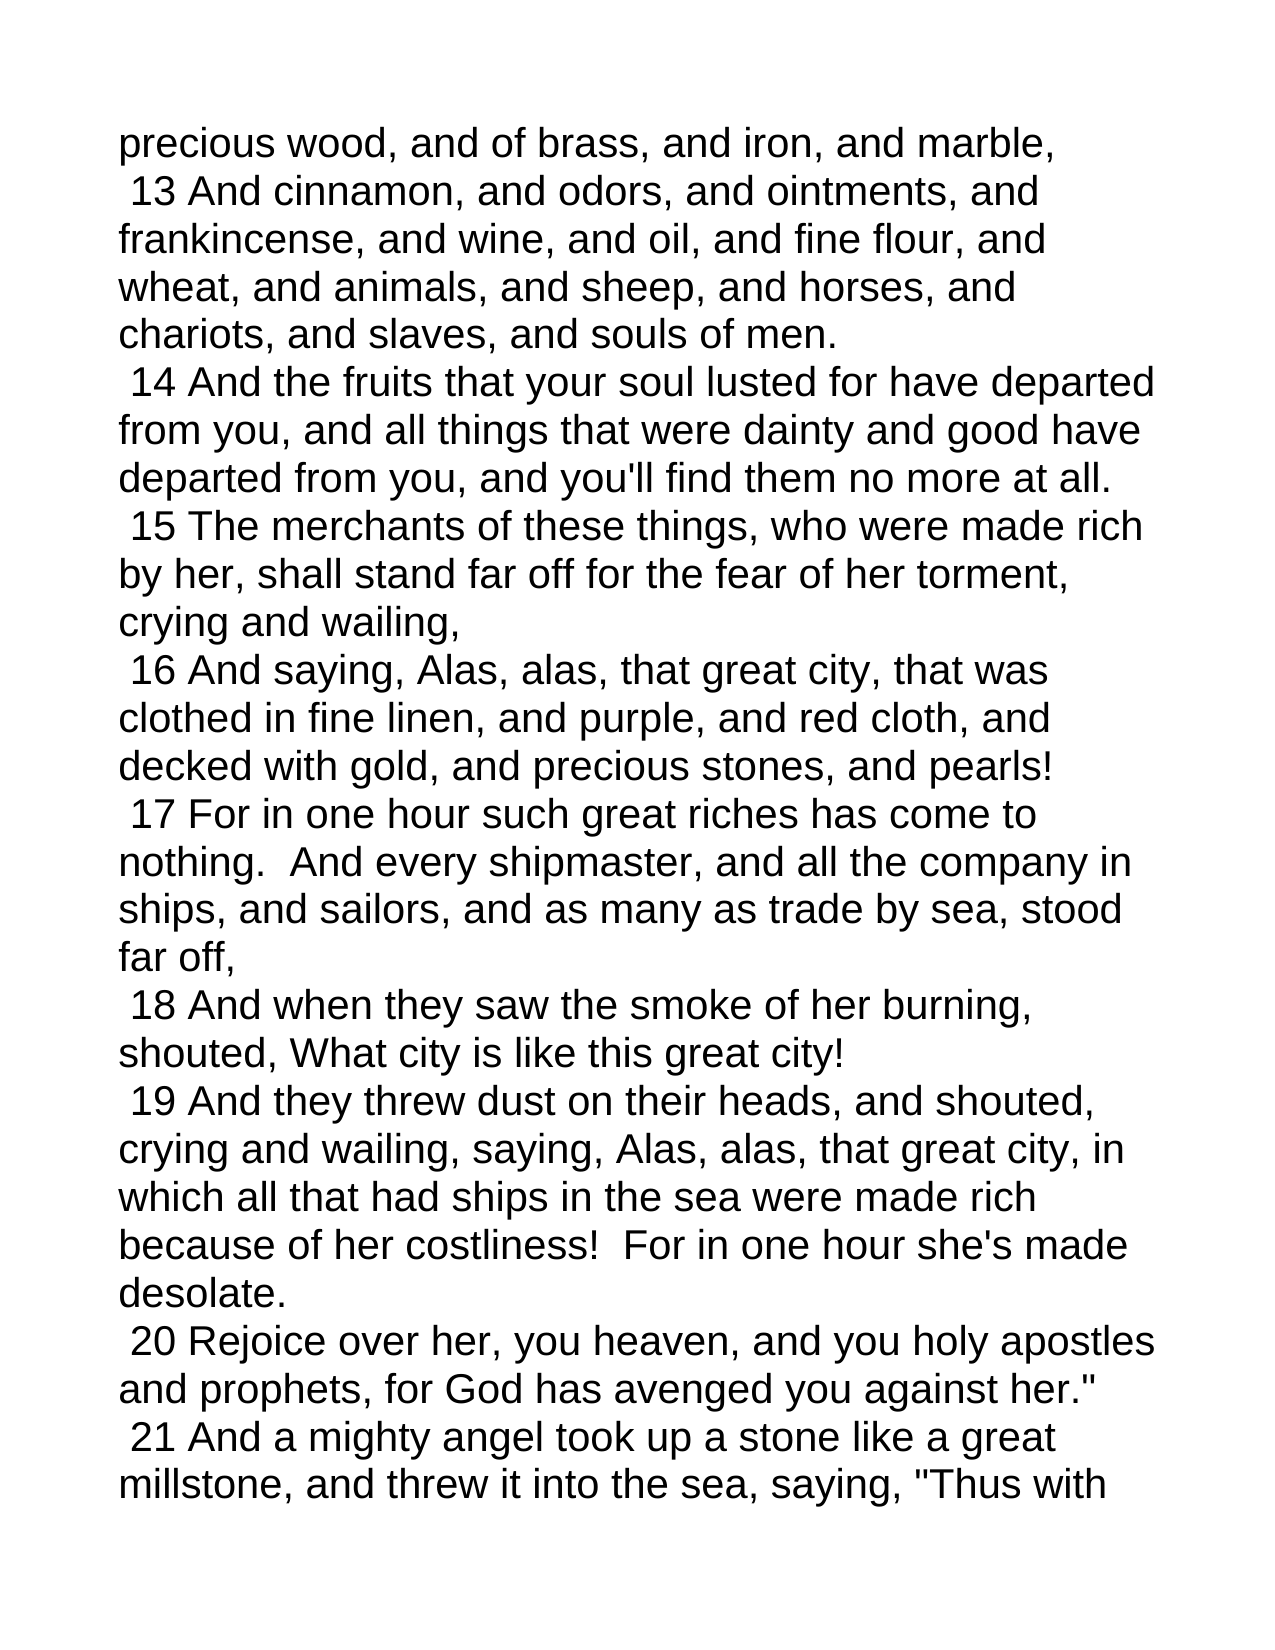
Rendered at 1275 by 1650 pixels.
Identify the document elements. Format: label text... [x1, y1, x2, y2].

text 15 The merchants of these things, who were made rich by her, shall stand far off for the fear of her torment, crying and wailing, [118, 501, 1157, 645]
text 13 And cinnamon, and odors, and ointments, and frankincense, and wine, and oil, and fine flour, and wheat, and animals, and sheep, and horses, and chariots, and slaves, and souls of men. [118, 166, 1157, 358]
text precious wood, and of brass, and iron, and marble, [118, 118, 1157, 166]
text 21 And a mighty angel took up a stone like a great millstone, and threw it into the sea, saying, "Thus with [118, 1412, 1157, 1508]
text 16 And saying, Alas, alas, that great city, that was clothed in fine linen, and purple, and red cloth, and decked with gold, and precious stones, and pearls! [118, 645, 1157, 789]
text 14 And the fruits that your soul lusted for have departed from you, and all things that were dainty and good have departed from you, and you'll find them no more at all. [118, 358, 1157, 501]
text 18 And when they saw the smoke of her burning, shouted, What city is like this great city! [118, 981, 1157, 1076]
text 17 For in one hour such great riches has come to nothing. And every shipmaster, and all the company in ships, and sailors, and as many as trade by sea, stood far off, [118, 789, 1157, 981]
text 20 Rejoice over her, you heaven, and you holy apostles and prophets, for God has avenged you against her." [118, 1316, 1157, 1412]
text 19 And they threw dust on their heads, and shouted, crying and wailing, saying, Alas, alas, that great city, in which all that had ships in the sea were made rich because of her costliness! For in one hour she's made desolate. [118, 1076, 1157, 1316]
